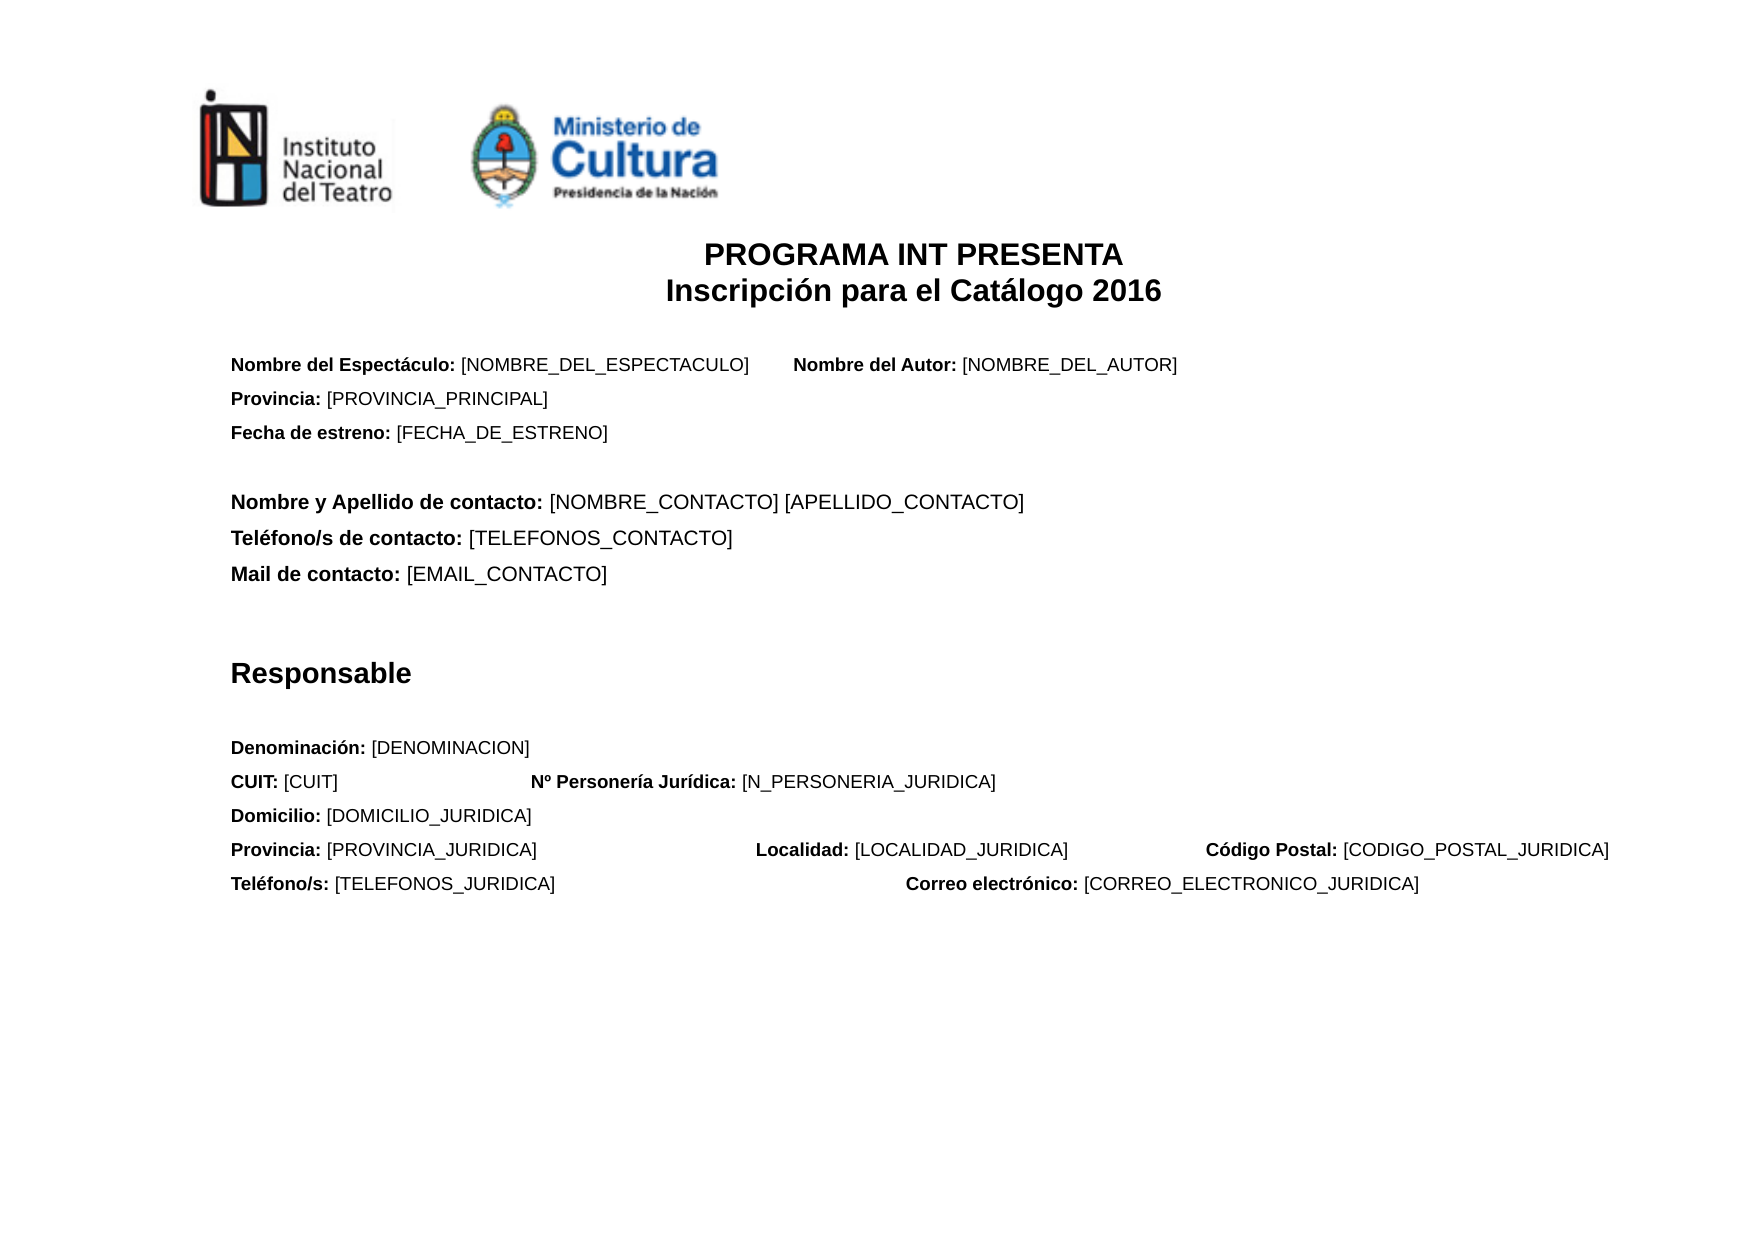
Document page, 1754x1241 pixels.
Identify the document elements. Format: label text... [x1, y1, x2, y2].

text Fecha de estreno: [FECHA_DE_ESTRENO] [231, 422, 1636, 443]
text PROGRAMA INT PRESENTA [118, 236, 1636, 272]
text Inscripción para el Catálogo 2016 [118, 272, 1636, 308]
text Nombre y Apellido de contacto: [NOMBRE_CONTACTO] [APELLIDO_CONTACTO] Teléfono/s de contacto: [TELEFONOS_CONTACTO] Mail de contacto: [EMAIL_CONTACTO] [231, 490, 1636, 586]
text Provincia: [PROVINCIA_JURIDICA] Localidad: [LOCALIDAD_JURIDICA] Código Postal: [CODIGO_POSTAL_JURIDICA] [231, 839, 1636, 860]
text Teléfono/s: [TELEFONOS_JURIDICA] Correo electrónico: [CORREO_ELECTRONICO_JURIDICA] [231, 873, 1636, 894]
picture [192, 83, 735, 213]
text CUIT: [CUIT] Nº Personería Jurídica: [N_PERSONERIA_JURIDICA] [231, 771, 1636, 792]
text Provincia: [PROVINCIA_PRINCIPAL] [231, 388, 1636, 409]
text Nombre del Espectáculo: [NOMBRE_DEL_ESPECTACULO] Nombre del Autor: [NOMBRE_DEL_AUTOR] [118, 354, 1636, 375]
text Domicilio: [DOMICILIO_JURIDICA] [231, 805, 1636, 826]
text Denominación: [DENOMINACION] [231, 737, 1636, 758]
text Responsable [230, 656, 1636, 690]
